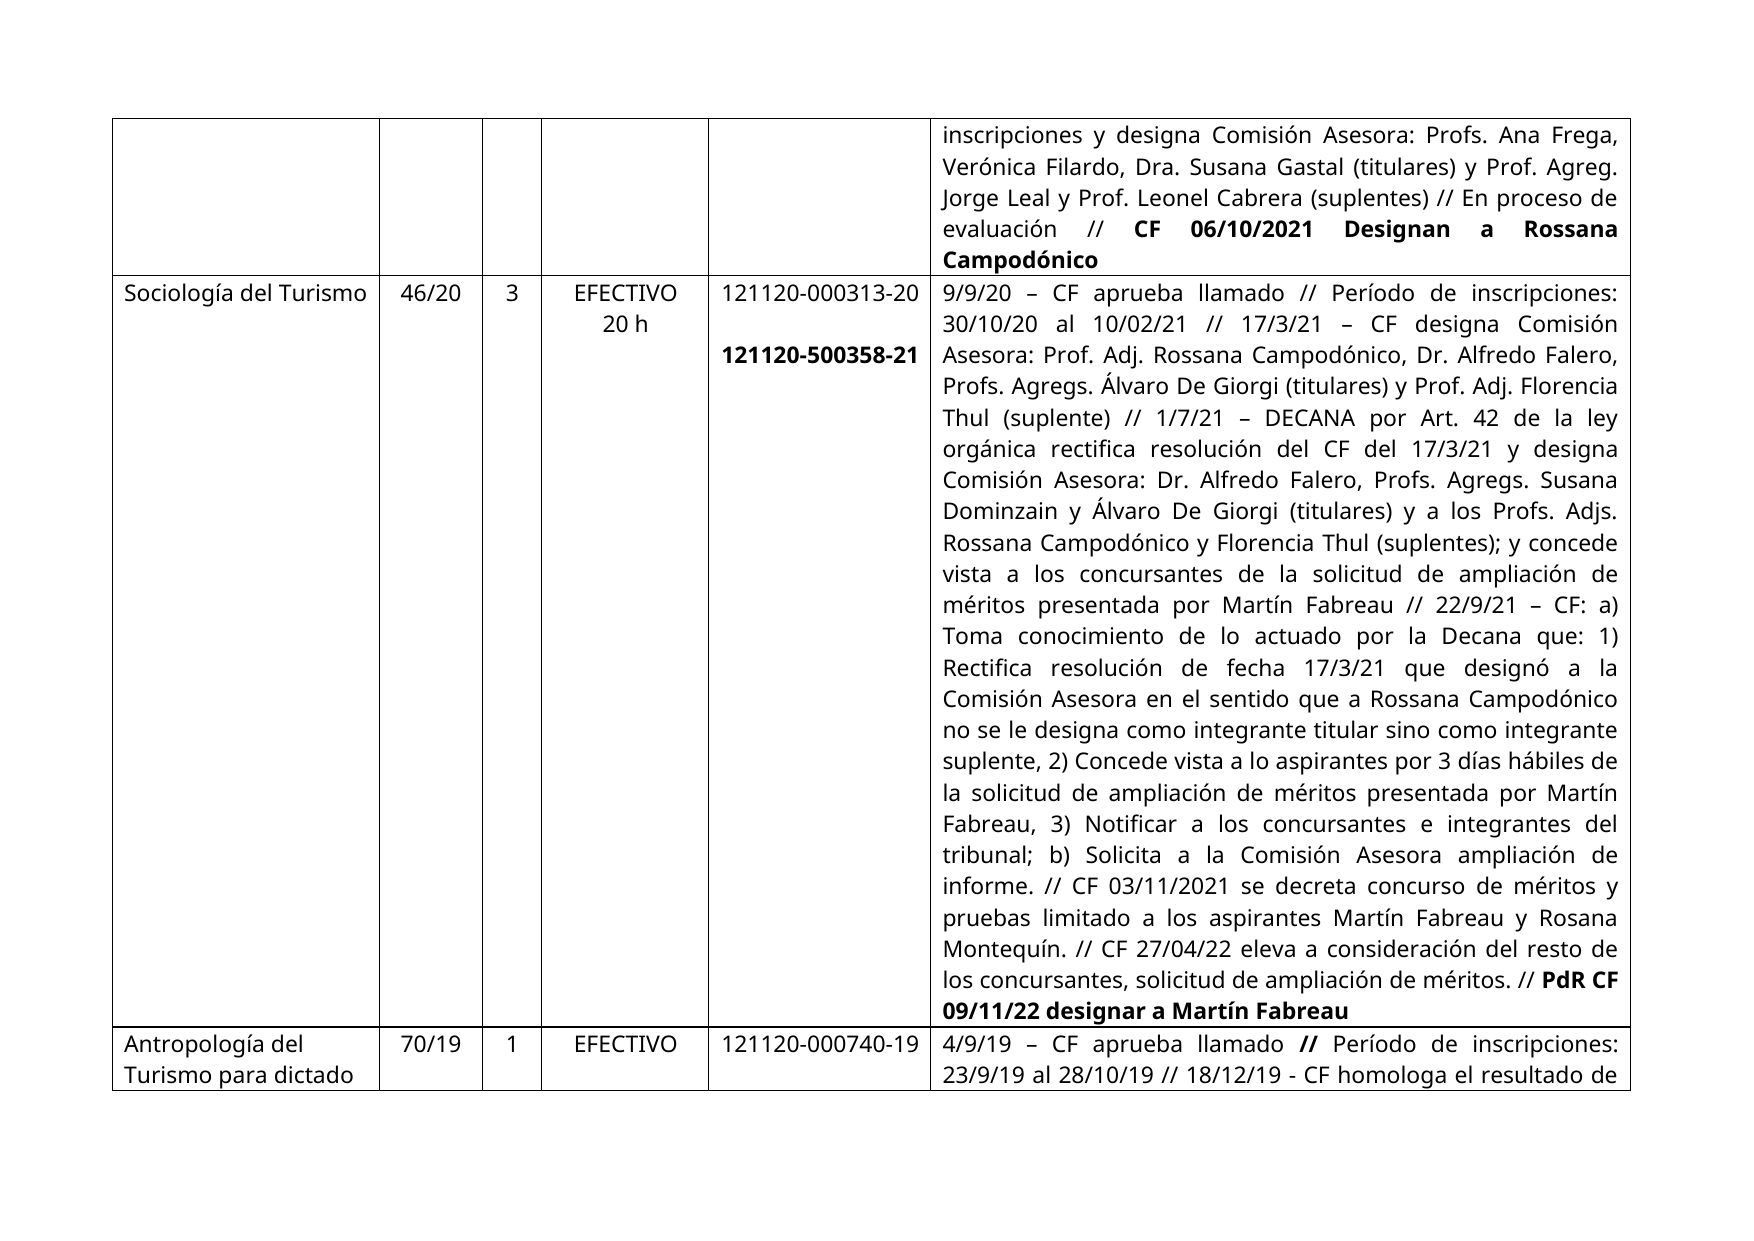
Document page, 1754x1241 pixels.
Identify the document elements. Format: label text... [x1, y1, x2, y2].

table_cell Sociología del Turismo [113, 276, 379, 1026]
table_cell 3 [483, 276, 541, 1026]
table_cell [380, 119, 482, 275]
table_cell [542, 119, 708, 275]
table_cell 121120-000313-20 121120-500358-21 [709, 276, 930, 1026]
table_cell 4/9/19 – CF aprueba llamado // Período de inscripciones: 23/9/19 al 28/10/19 // 18/12/19 - CF homologa el resultado de [931, 1028, 1630, 1090]
table_cell 121120-000740-19 [709, 1028, 930, 1090]
table_cell 46/20 [380, 276, 482, 1026]
table_cell Antropología del Turismo para dictado [113, 1028, 379, 1090]
table_cell [709, 119, 930, 275]
table_cell [483, 119, 541, 275]
table_cell EFECTIVO 20 h [542, 276, 708, 1026]
table_cell [113, 119, 379, 275]
table_cell 70/19 [380, 1028, 482, 1090]
table_cell inscripciones y designa Comisión Asesora: Profs. Ana Frega, Verónica Filardo, Dra. Susana Gastal (titulares) y Prof. Agreg. Jorge Leal y Prof. Leonel Cabrera (suplentes) // En proceso de evaluación // CF 06/10/2021 Designan a Rossana Campodónico [931, 119, 1630, 275]
table_cell 9/9/20 – CF aprueba llamado // Período de inscripciones: 30/10/20 al 10/02/21 // 17/3/21 – CF designa Comisión Asesora: Prof. Adj. Rossana Campodónico, Dr. Alfredo Falero, Profs. Agregs. Álvaro De Giorgi (titulares) y Prof. Adj. Florencia Thul (suplente) // 1/7/21 – DECANA por Art. 42 de la ley orgánica rectifica resolución del CF del 17/3/21 y designa Comisión Asesora: Dr. Alfredo Falero, Profs. Agregs. Susana Dominzain y Álvaro De Giorgi (titulares) y a los Profs. Adjs. Rossana Campodónico y Florencia Thul (suplentes); y concede vista a los concursantes de la solicitud de ampliación de méritos presentada por Martín Fabreau // 22/9/21 – CF: a) Toma conocimiento de lo actuado por la Decana que: 1) Rectifica resolución de fecha 17/3/21 que designó a la Comisión Asesora en el sentido que a Rossana Campodónico no se le designa como integrante titular sino como integrante suplente, 2) Concede vista a lo aspirantes por 3 días hábiles de la solicitud de ampliación de méritos presentada por Martín Fabreau, 3) Notificar a los concursantes e integrantes del tribunal; b) Solicita a la Comisión Asesora ampliación de informe. // CF 03/11/2021 se decreta concurso de méritos y pruebas limitado a los aspirantes Martín Fabreau y Rosana Montequín. // CF 27/04/22 eleva a consideración del resto de los concursantes, solicitud de ampliación de méritos. // PdR CF 09/11/22 designar a Martín Fabreau [931, 276, 1630, 1026]
table_cell EFECTIVO [542, 1028, 708, 1090]
table_cell 1 [483, 1028, 541, 1090]
